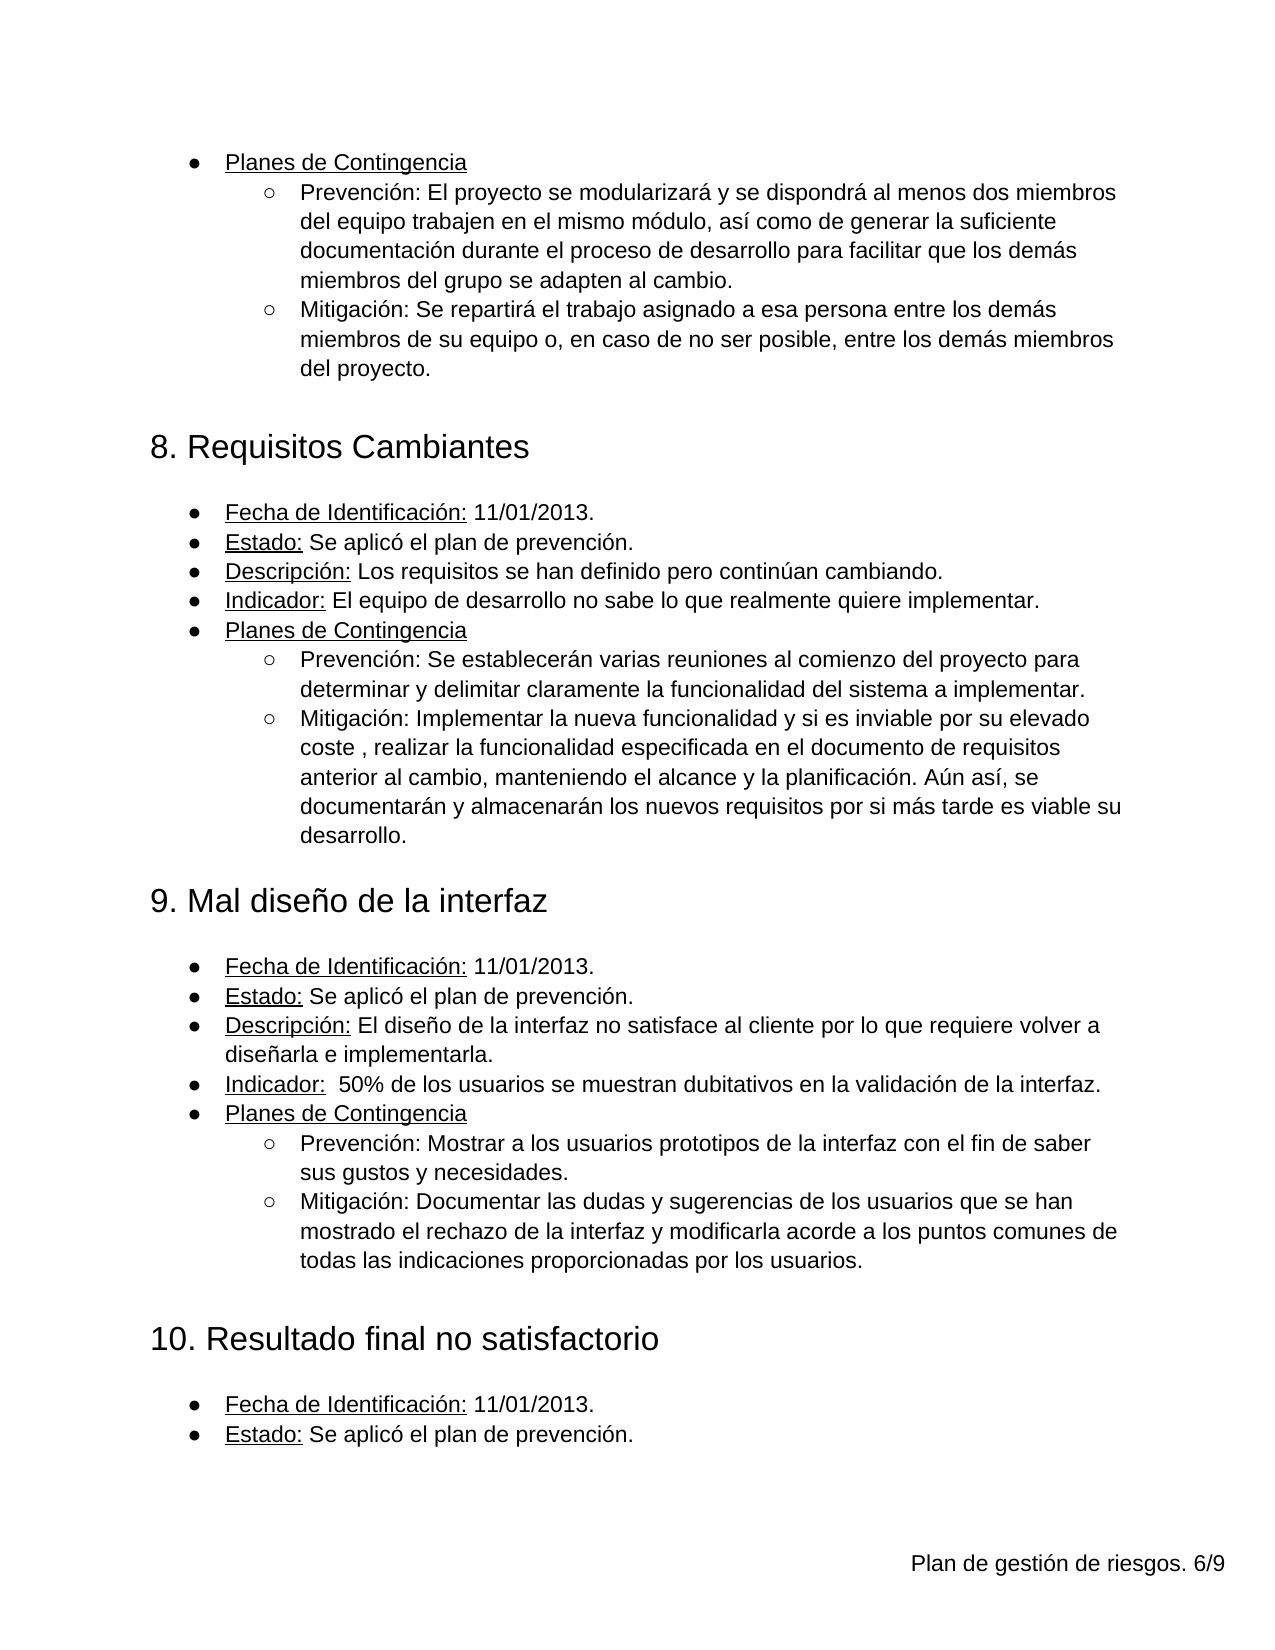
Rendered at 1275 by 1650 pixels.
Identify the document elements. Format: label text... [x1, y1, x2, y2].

list Estado: Se aplicó el plan de prevención. [187, 983, 1125, 1009]
list Planes de Contingencia [187, 617, 1125, 643]
list Estado: Se aplicó el plan de prevención. [187, 1422, 1125, 1447]
list Descripción: Los requisitos se han definido pero continúan cambiando. [187, 559, 1125, 584]
text 8. Requisitos Cambiantes [150, 428, 1125, 465]
list Indicador: El equipo de desarrollo no sabe lo que realmente quiere implementar. [187, 588, 1125, 614]
text 10. Resultado final no satisfactorio [150, 1320, 1125, 1357]
list Fecha de Identificación: 11/01/2013. [187, 954, 1125, 980]
list Mitigación: Documentar las dudas y sugerencias de los usuarios que se han mostrado el rechazo de la interfaz y modificarla acorde a los puntos comunes de todas las indicaciones proporcionadas por los usuarios. [262, 1189, 1125, 1273]
list Fecha de Identificación: 11/01/2013. [187, 1392, 1125, 1418]
list Indicador: 50% de los usuarios se muestran dubitativos en la validación de la interfaz. [187, 1072, 1125, 1097]
text 9. Mal diseño de la interfaz [150, 882, 1125, 919]
list Mitigación: Se repartirá el trabajo asignado a esa persona entre los demás miembros de su equipo o, en caso de no ser posible, entre los demás miembros del proyecto. [262, 297, 1125, 381]
list Prevención: Mostrar a los usuarios prototipos de la interfaz con el fin de saber sus gustos y necesidades. [262, 1130, 1125, 1185]
list Prevención: El proyecto se modularizará y se dispondrá al menos dos miembros del equipo trabajen en el mismo módulo, así como de generar la suficiente documentación durante el proceso de desarrollo para facilitar que los demás miembros del grupo se adapten al cambio. [262, 179, 1125, 293]
list Planes de Contingencia [187, 150, 1125, 176]
list Fecha de Identificación: 11/01/2013. [187, 500, 1125, 526]
list Descripción: El diseño de la interfaz no satisface al cliente por lo que requiere volver a diseñarla e implementarla. [187, 1013, 1125, 1068]
list Estado: Se aplicó el plan de prevención. [187, 529, 1125, 555]
list Planes de Contingencia [187, 1101, 1125, 1127]
list Mitigación: Implementar la nueva funcionalidad y si es inviable por su elevado coste , realizar la funcionalidad especificada en el documento de requisitos anterior al cambio, manteniendo el alcance y la planificación. Aún así, se documentarán y almacenarán los nuevos requisitos por si más tarde es viable su desarrollo. [262, 706, 1125, 849]
list Prevención: Se establecerán varias reuniones al comienzo del proyecto para determinar y delimitar claramente la funcionalidad del sistema a implementar. [262, 647, 1125, 702]
